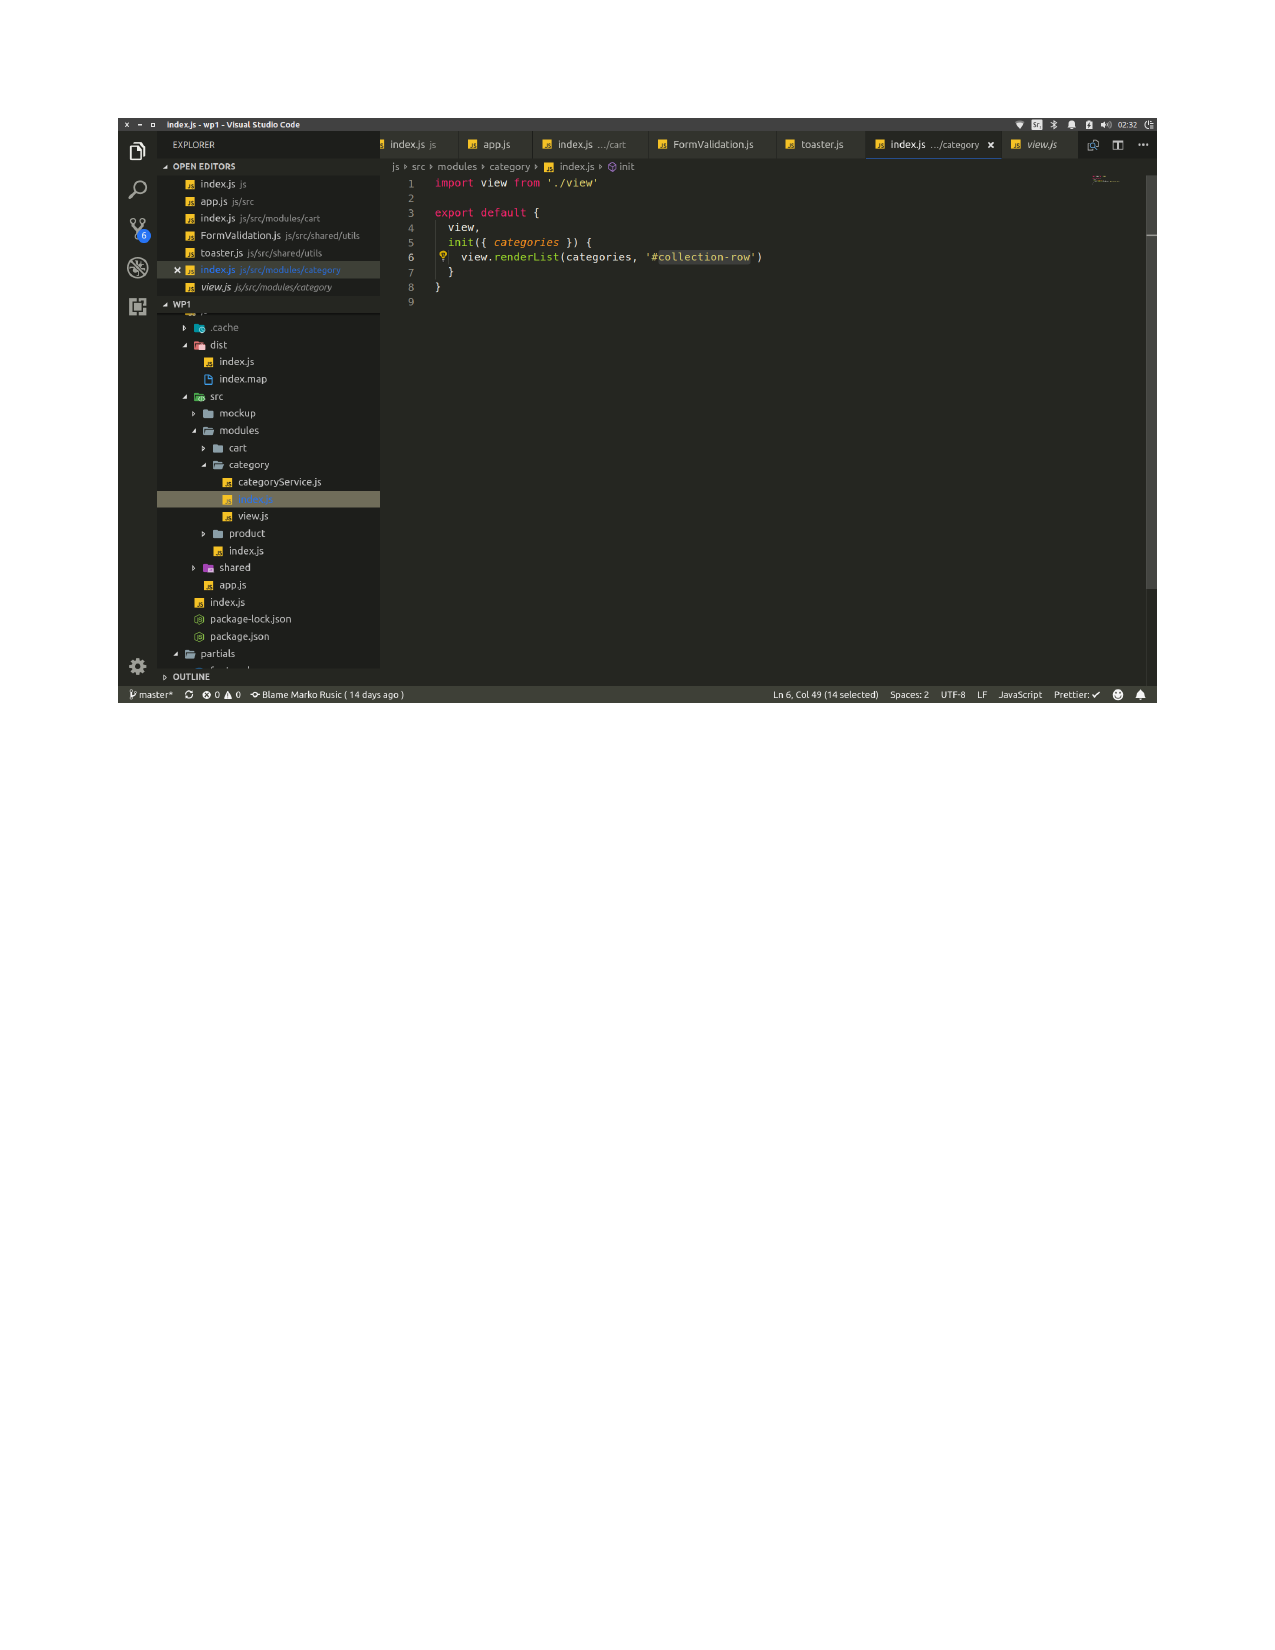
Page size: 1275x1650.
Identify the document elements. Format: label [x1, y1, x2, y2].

picture [118, 118, 1157, 703]
